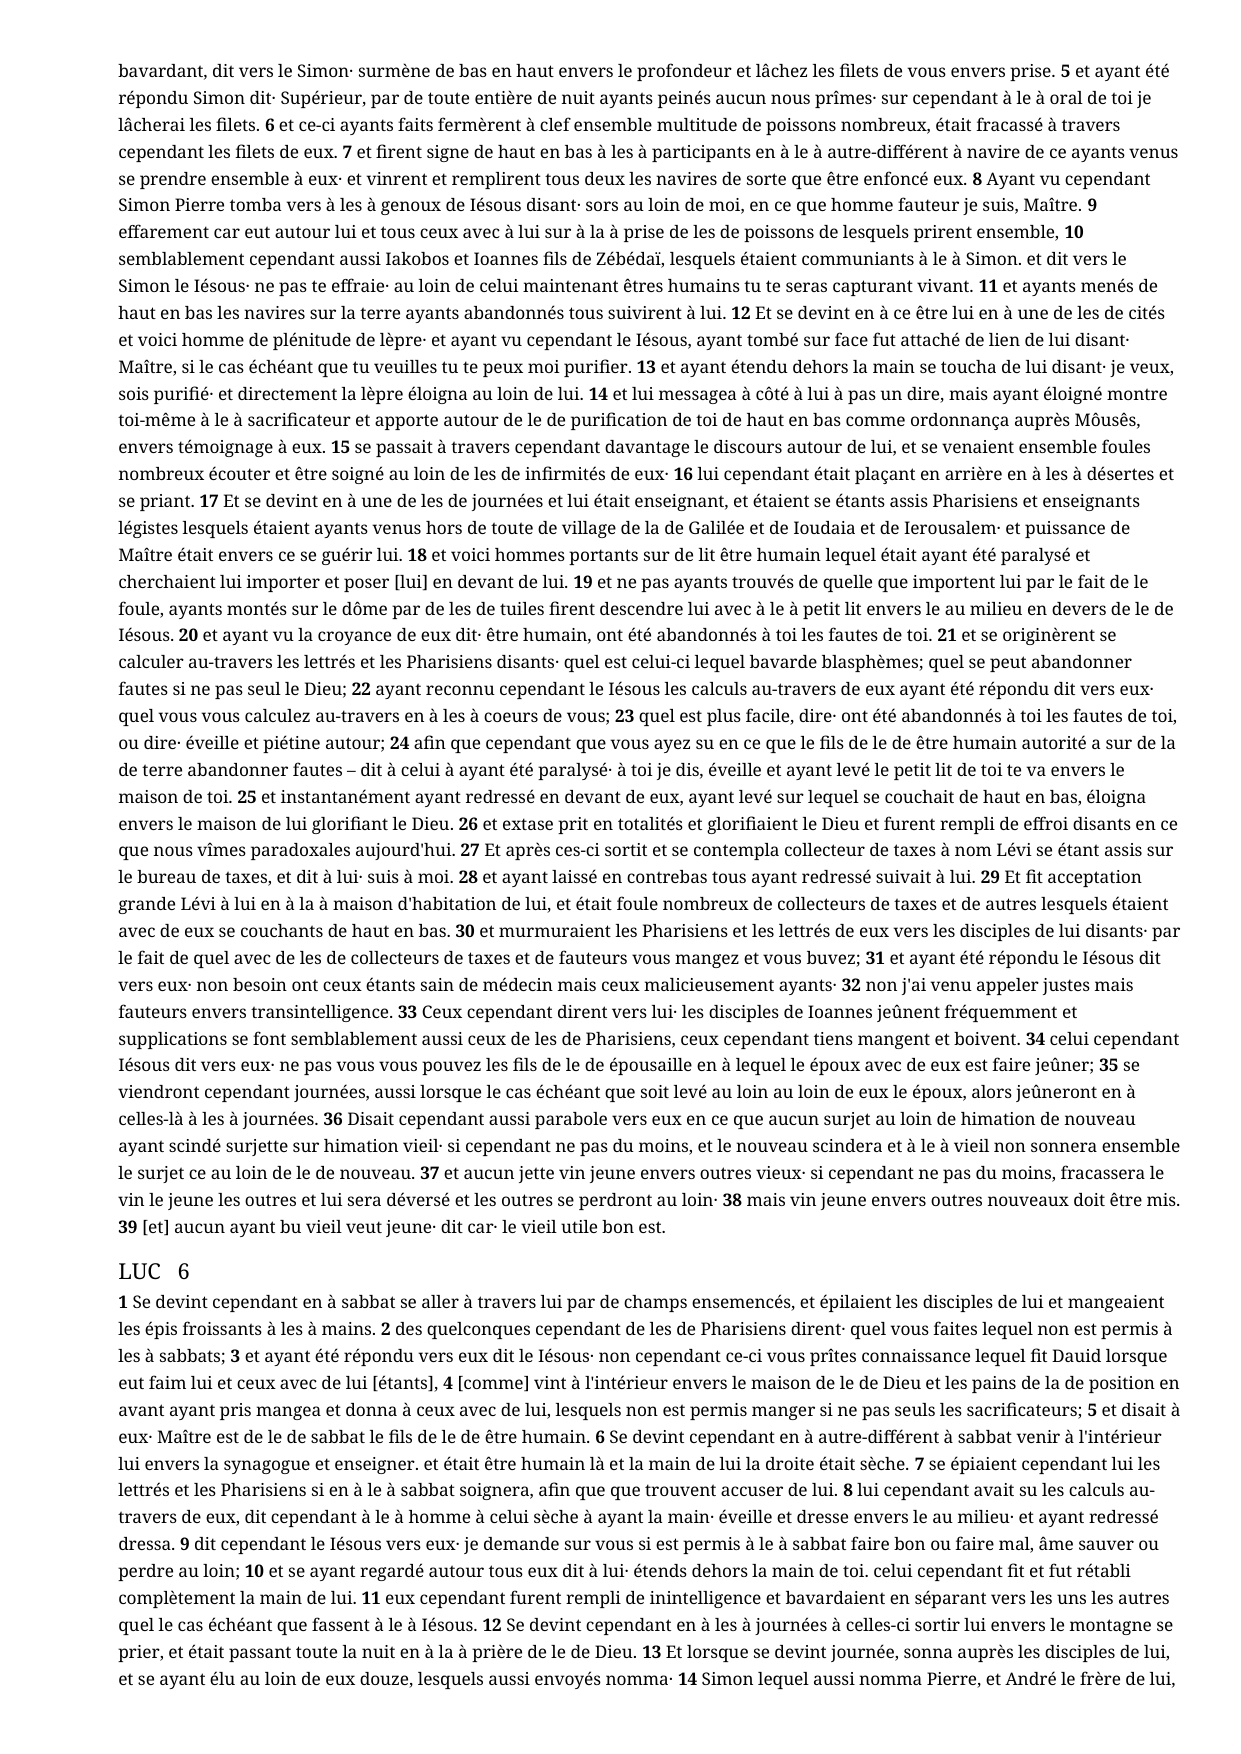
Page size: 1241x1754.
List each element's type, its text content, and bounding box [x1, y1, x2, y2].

text 1 Se devint cependant en à sabbat se aller à travers lui par de champs ensemencés, et épilaient les disciples de lui et mangeaient les épis froissants à les à mains. 2 des quelconques cependant de les de Pharisiens dirent· quel vous faites lequel non est permis à les à sabbats; 3 et ayant été répondu vers eux dit le Iésous· non cependant ce-ci vous prîtes connaissance lequel fit Dauid lorsque eut faim lui et ceux avec de lui [étants], 4 [comme] vint à l'intérieur envers le maison de le de Dieu et les pains de la de position en avant ayant pris mangea et donna à ceux avec de lui, lesquels non est permis manger si ne pas seuls les sacrificateurs; 5 et disait à eux· Maître est de le de sabbat le fils de le de être humain. 6 Se devint cependant en à autre-différent à sabbat venir à l'intérieur lui envers la synagogue et enseigner. et était être humain là et la main de lui la droite était sèche. 7 se épiaient cependant lui les lettrés et les Pharisiens si en à le à sabbat soignera, afin que que trouvent accuser de lui. 8 lui cependant avait su les calculs au-travers de eux, dit cependant à le à homme à celui sèche à ayant la main· éveille et dresse envers le au milieu· et ayant redressé dressa. 9 dit cependant le Iésous vers eux· je demande sur vous si est permis à le à sabbat faire bon ou faire mal, âme sauver ou perdre au loin; 10 et se ayant regardé autour tous eux dit à lui· étends dehors la main de toi. celui cependant fit et fut rétabli complètement la main de lui. 11 eux cependant furent rempli de inintelligence et bavardaient en séparant vers les uns les autres quel le cas échéant que fassent à le à Iésous. 12 Se devint cependant en à les à journées à celles-ci sortir lui envers le montagne se prier, et était passant toute la nuit en à la à prière de le de Dieu. 13 Et lorsque se devint journée, sonna auprès les disciples de lui, et se ayant élu au loin de eux douze, lesquels aussi envoyés nomma· 14 Simon lequel aussi nomma Pierre, et André le frère de lui, [118, 1290, 1181, 1690]
text bavardant, dit vers le Simon· surmène de bas en haut envers le profondeur et lâchez les filets de vous envers prise. 5 et ayant été répondu Simon dit· Supérieur, par de toute entière de nuit ayants peinés aucun nous prîmes· sur cependant à le à oral de toi je lâcherai les filets. 6 et ce-ci ayants faits fermèrent à clef ensemble multitude de poissons nombreux, était fracassé à travers cependant les filets de eux. 7 et firent signe de haut en bas à les à participants en à le à autre-différent à navire de ce ayants venus se prendre ensemble à eux· et vinrent et remplirent tous deux les navires de sorte que être enfoncé eux. 8 Ayant vu cependant Simon Pierre tomba vers à les à genoux de Iésous disant· sors au loin de moi, en ce que homme fauteur je suis, Maître. 9 effarement car eut autour lui et tous ceux avec à lui sur à la à prise de les de poissons de lesquels prirent ensemble, 10 semblablement cependant aussi Iakobos et Ioannes fils de Zébédaï, lesquels étaient communiants à le à Simon. et dit vers le Simon le Iésous· ne pas te effraie· au loin de celui maintenant êtres humains tu te seras capturant vivant. 11 et ayants menés de haut en bas les navires sur la terre ayants abandonnés tous suivirent à lui. 12 Et se devint en à ce être lui en à une de les de cités et voici homme de plénitude de lèpre· et ayant vu cependant le Iésous, ayant tombé sur face fut attaché de lien de lui disant· Maître, si le cas échéant que tu veuilles tu te peux moi purifier. 13 et ayant étendu dehors la main se toucha de lui disant· je veux, sois purifié· et directement la lèpre éloigna au loin de lui. 14 et lui messagea à côté à lui à pas un dire, mais ayant éloigné montre toi-même à le à sacrificateur et apporte autour de le de purification de toi de haut en bas comme ordonnança auprès Môusês, envers témoignage à eux. 15 se passait à travers cependant davantage le discours autour de lui, et se venaient ensemble foules nombreux écouter et être soigné au loin de les de infirmités de eux· 16 lui cependant était plaçant en arrière en à les à désertes et se priant. 17 Et se devint en à une de les de journées et lui était enseignant, et étaient se étants assis Pharisiens et enseignants légistes lesquels étaient ayants venus hors de toute de village de la de Galilée et de Ioudaia et de Ierousalem· et puissance de Maître était envers ce se guérir lui. 18 et voici hommes portants sur de lit être humain lequel était ayant été paralysé et cherchaient lui importer et poser [lui] en devant de lui. 19 et ne pas ayants trouvés de quelle que importent lui par le fait de le foule, ayants montés sur le dôme par de les de tuiles firent descendre lui avec à le à petit lit envers le au milieu en devers de le de Iésous. 20 et ayant vu la croyance de eux dit· être humain, ont été abandonnés à toi les fautes de toi. 21 et se originèrent se calculer au-travers les lettrés et les Pharisiens disants· quel est celui-ci lequel bavarde blasphèmes; quel se peut abandonner fautes si ne pas seul le Dieu; 22 ayant reconnu cependant le Iésous les calculs au-travers de eux ayant été répondu dit vers eux· quel vous vous calculez au-travers en à les à coeurs de vous; 23 quel est plus facile, dire· ont été abandonnés à toi les fautes de toi, ou dire· éveille et piétine autour; 24 afin que cependant que vous ayez su en ce que le fils de le de être humain autorité a sur de la de terre abandonner fautes – dit à celui à ayant été paralysé· à toi je dis, éveille et ayant levé le petit lit de toi te va envers le maison de toi. 25 et instantanément ayant redressé en devant de eux, ayant levé sur lequel se couchait de haut en bas, éloigna envers le maison de lui glorifiant le Dieu. 26 et extase prit en totalités et glorifiaient le Dieu et furent rempli de effroi disants en ce que nous vîmes paradoxales aujourd'hui. 27 Et après ces-ci sortit et se contempla collecteur de taxes à nom Lévi se étant assis sur le bureau de taxes, et dit à lui· suis à moi. 28 et ayant laissé en contrebas tous ayant redressé suivait à lui. 29 Et fit acceptation grande Lévi à lui en à la à maison d'habitation de lui, et était foule nombreux de collecteurs de taxes et de autres lesquels étaient avec de eux se couchants de haut en bas. 30 et murmuraient les Pharisiens et les lettrés de eux vers les disciples de lui disants· par le fait de quel avec de les de collecteurs de taxes et de fauteurs vous mangez et vous buvez; 31 et ayant été répondu le Iésous dit vers eux· non besoin ont ceux étants sain de médecin mais ceux malicieusement ayants· 32 non j'ai venu appeler justes mais fauteurs envers transintelligence. 33 Ceux cependant dirent vers lui· les disciples de Ioannes jeûnent fréquemment et supplications se font semblablement aussi ceux de les de Pharisiens, ceux cependant tiens mangent et boivent. 34 celui cependant Iésous dit vers eux· ne pas vous vous pouvez les fils de le de épousaille en à lequel le époux avec de eux est faire jeûner; 35 se viendront cependant journées, aussi lorsque le cas échéant que soit levé au loin au loin de eux le époux, alors jeûneront en à celles-là à les à journées. 36 Disait cependant aussi parabole vers eux en ce que aucun surjet au loin de himation de nouveau ayant scindé surjette sur himation vieil· si cependant ne pas du moins, et le nouveau scindera et à le à vieil non sonnera ensemble le surjet ce au loin de le de nouveau. 37 et aucun jette vin jeune envers outres vieux· si cependant ne pas du moins, fracassera le vin le jeune les outres et lui sera déversé et les outres se perdront au loin· 38 mais vin jeune envers outres nouveaux doit être mis. 39 [et] aucun ayant bu vieil veut jeune· dit car· le vieil utile bon est. [118, 59, 1181, 1238]
text LUC 6 [118, 1256, 1181, 1286]
